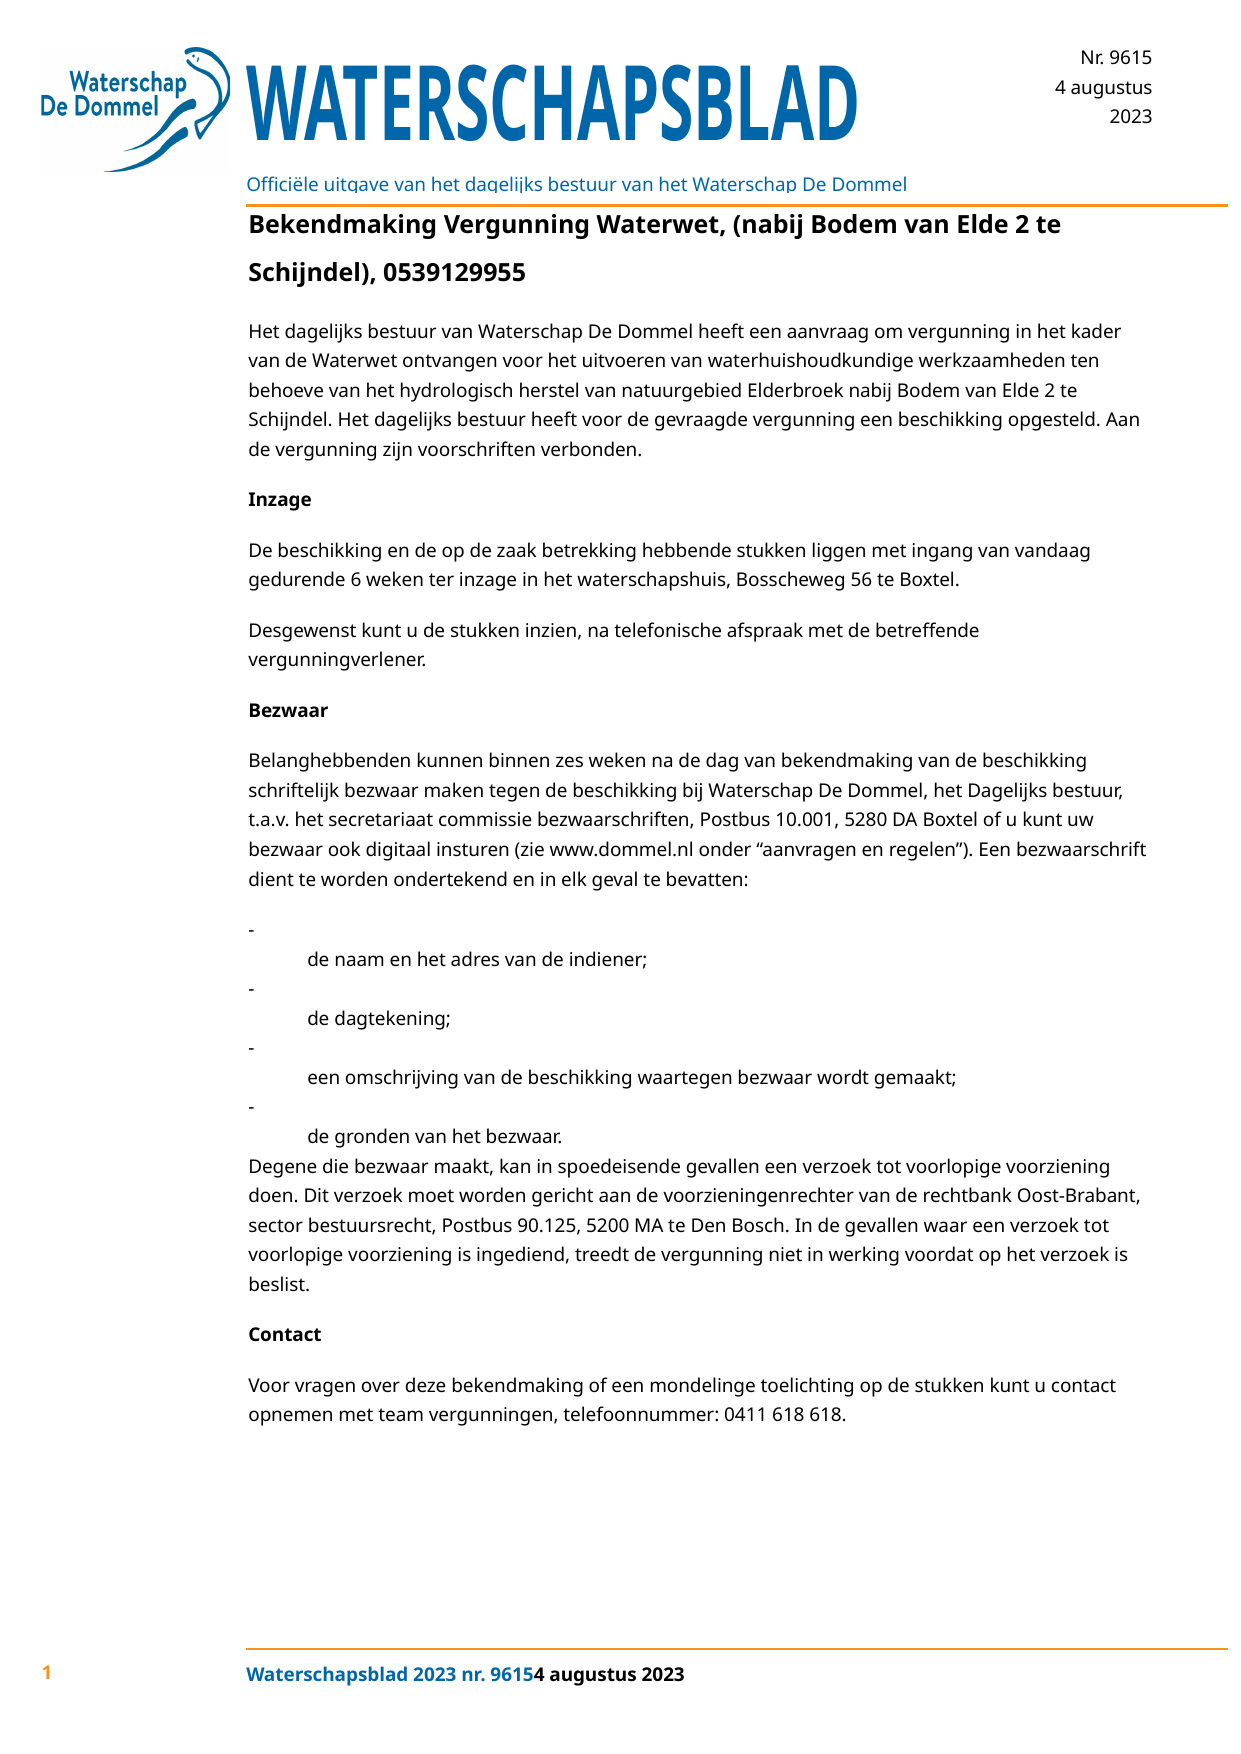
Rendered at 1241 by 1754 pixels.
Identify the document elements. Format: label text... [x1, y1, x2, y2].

list een omschrijving van de beschikking waartegen bezwaar wordt gemaakt; [248, 1064, 1152, 1090]
text De beschikking en de op de zaak betrekking hebbende stukken liggen met ingang van vandaag gedurende 6 weken ter inzage in het waterschapshuis, Bosscheweg 56 te Boxtel. [248, 537, 1152, 592]
picture [41, 47, 231, 172]
picture [204, 47, 231, 76]
text Voor vragen over deze bekendmaking of een mondelinge toelichting op de stukken kunt u contact opnemen met team vergunningen, telefoonnummer: 0411 618 618. [248, 1372, 1152, 1427]
picture [45, 99, 51, 111]
text Contact [248, 1322, 1152, 1347]
text Belanghebbenden kunnen binnen zes weken na de dag van bekendmaking van de beschikking schriftelijk bezwaar maken tegen de beschikking bij Waterschap De Dommel, het Dagelijks bestuur, t.a.v. het secretariaat commissie bezwaarschriften, Postbus 10.001, 5280 DA Boxtel of u kunt uw bezwaar ook digitaal insturen (zie www.dommel.nl onder “aanvragen en regelen”). Een bezwaarschrift dient te worden ondertekend en in elk geval te bevatten: [248, 747, 1152, 892]
text Degene die bezwaar maakt, kan in spoedeisende gevallen een verzoek tot voorlopige voorziening doen. Dit verzoek moet worden gericht aan de voorzieningenrechter van de rechtbank Oost-Brabant, sector bestuursrecht, Postbus 90.125, 5200 MA te Den Bosch. In de gevallen waar een verzoek tot voorlopige voorziening is ingediend, treedt de vergunning niet in werking voordat op het verzoek is beslist. [248, 1153, 1152, 1297]
text Bekendmaking Vergunning Waterwet, (nabij Bodem van Elde 2 te Schijndel), 0539129955 [248, 207, 1152, 288]
list de gronden van het bezwaar. [248, 1123, 1152, 1149]
text Desgewenst kunt u de stukken inzien, na telefonische afspraak met de betreffende vergunningverlener. [248, 617, 1152, 672]
text Inzage [248, 487, 1152, 512]
picture [198, 118, 210, 131]
text Bezwaar [248, 697, 1152, 723]
list de naam en het adres van de indiener; [248, 946, 1152, 972]
text Het dagelijks bestuur van Waterschap De Dommel heeft een aanvraag om vergunning in het kader van de Waterwet ontvangen voor het uitvoeren van waterhuishoudkundige werkzaamheden ten behoeve van het hydrologisch herstel van natuurgebied Elderbroek nabij Bodem van Elde 2 te Schijndel. Het dagelijks bestuur heeft voor de gevraagde vergunning een beschikking opgesteld. Aan de vergunning zijn voorschriften verbonden. [248, 318, 1152, 462]
list de dagtekening; [248, 1005, 1152, 1031]
